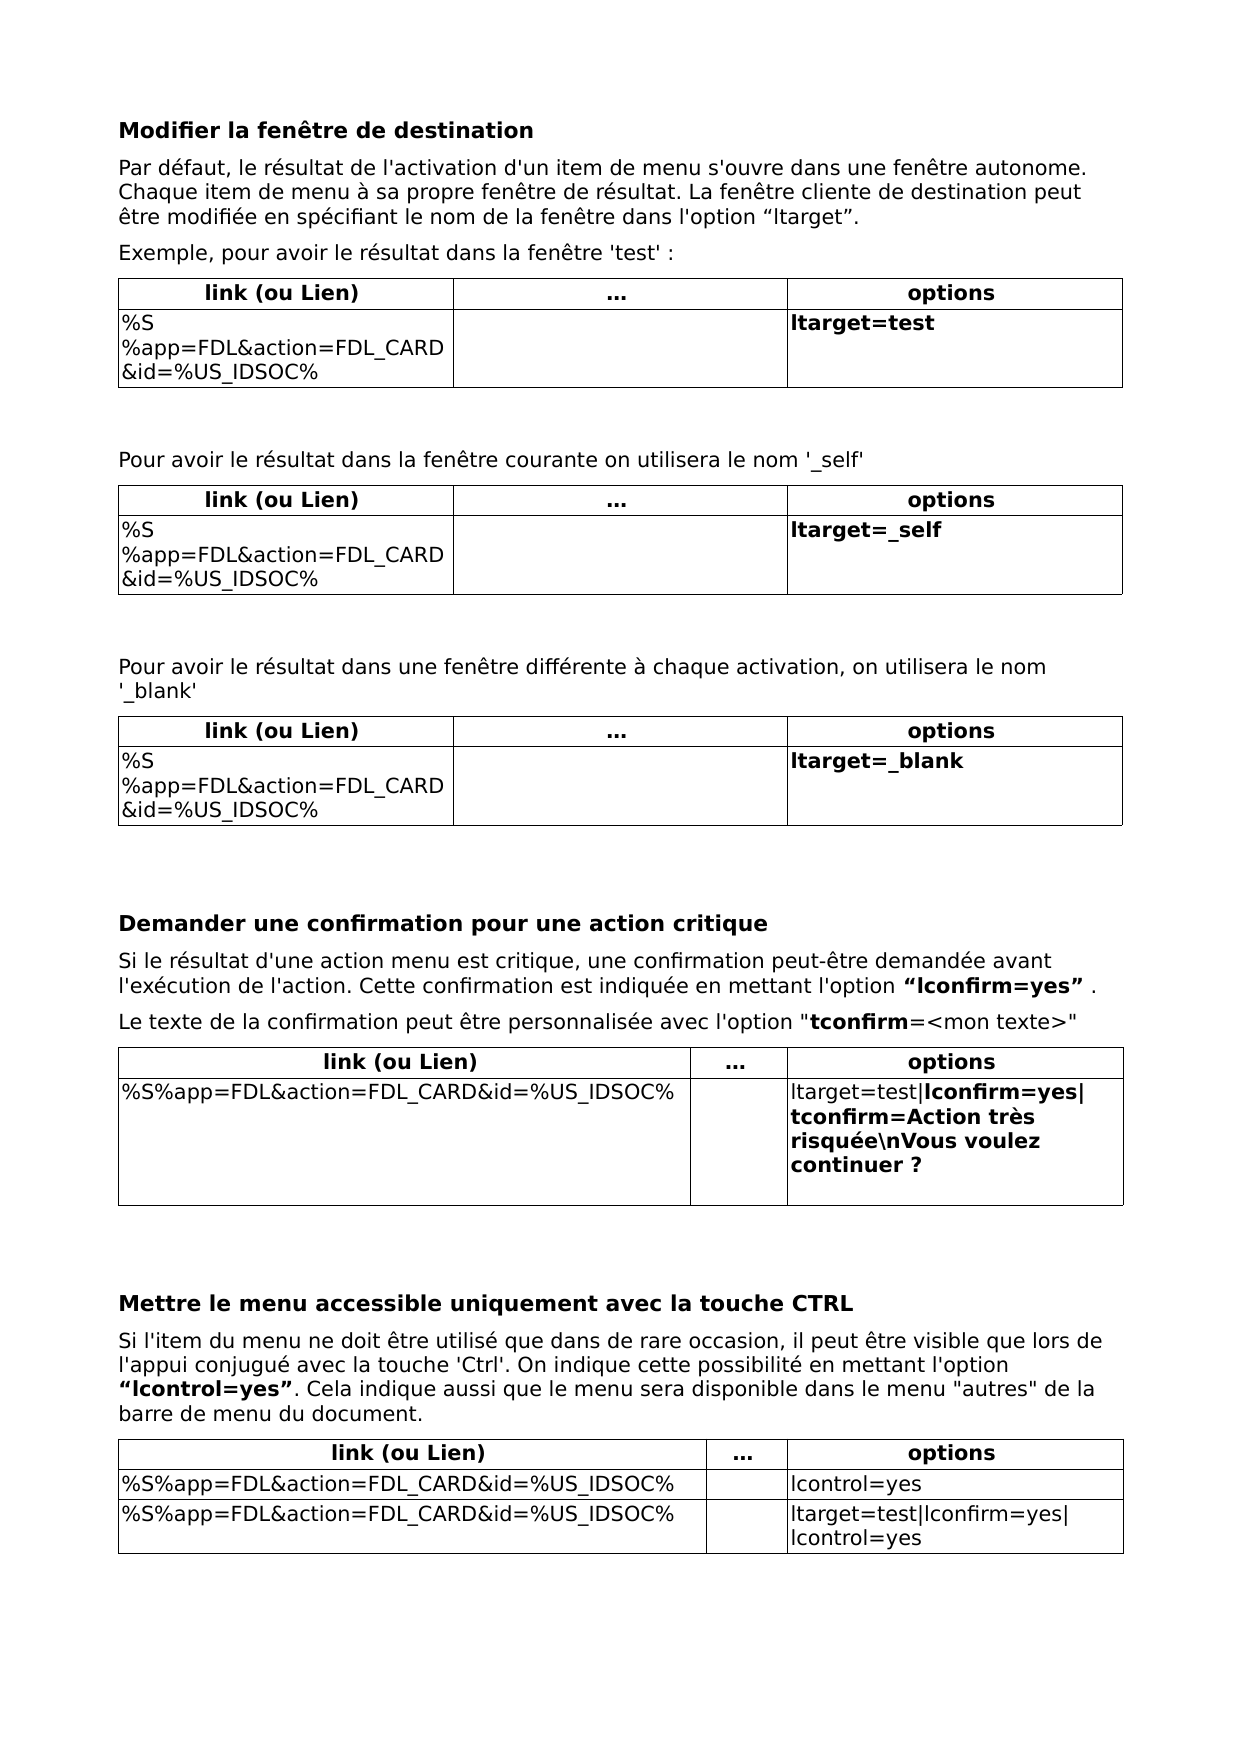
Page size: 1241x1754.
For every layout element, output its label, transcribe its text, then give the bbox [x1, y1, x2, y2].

text Le texte de la confirmation peut être personnalisée avec l'option "tconfirm=<mon texte>" [118, 1010, 1122, 1035]
subtitle Demander une confirmation pour une action critique [118, 911, 1122, 937]
table_header … [454, 279, 787, 308]
table_header options [788, 279, 1122, 308]
table_header link (ou Lien) [119, 1440, 706, 1469]
table_header … [454, 486, 787, 515]
text Exemple, pour avoir le résultat dans la fenêtre 'test' : [118, 241, 1122, 266]
table_cell %S%app=FDL&action=FDL_CARD&id=%US_IDSOC% [119, 516, 453, 594]
subtitle Modifier la fenêtre de destination [118, 118, 1122, 144]
table_cell [707, 1500, 787, 1553]
text Par défaut, le résultat de l'activation d'un item de menu s'ouvre dans une fenêtre autonome. Chaque item de menu à sa propre fenêtre de résultat. La fenêtre cliente de destination peut être modifiée en spécifiant le nom de la fenêtre dans l'option “ltarget”. [118, 156, 1122, 229]
table_cell %S%app=FDL&action=FDL_CARD&id=%US_IDSOC% [119, 747, 453, 825]
table_cell %S%app=FDL&action=FDL_CARD&id=%US_IDSOC% [119, 1079, 690, 1205]
table_cell [454, 310, 787, 387]
table_cell %S%app=FDL&action=FDL_CARD&id=%US_IDSOC% [119, 1470, 706, 1499]
table_header … [707, 1440, 787, 1469]
table_cell %S%app=FDL&action=FDL_CARD&id=%US_IDSOC% [119, 1500, 706, 1553]
table_cell ltarget=_blank [788, 747, 1122, 825]
table_header options [788, 717, 1122, 746]
table_cell ltarget=test|lconfirm=yes|lcontrol=yes [788, 1500, 1123, 1553]
table_header options [788, 486, 1122, 515]
text Pour avoir le résultat dans la fenêtre courante on utilisera le nom '_self' [118, 448, 1122, 473]
table_header options [788, 1048, 1123, 1077]
table_cell [707, 1470, 787, 1499]
text Pour avoir le résultat dans une fenêtre différente à chaque activation, on utilisera le nom '_blank' [118, 655, 1122, 704]
table_cell ltarget=test [788, 310, 1122, 387]
table_cell %S%app=FDL&action=FDL_CARD&id=%US_IDSOC% [119, 310, 453, 387]
text Si l'item du menu ne doit être utilisé que dans de rare occasion, il peut être visible que lors de l'appui conjugué avec la touche 'Ctrl'. On indique cette possibilité en mettant l'option “lcontrol=yes”. Cela indique aussi que le menu sera disponible dans le menu "autres" de la barre de menu du document. [118, 1329, 1122, 1426]
table_cell ltarget=_self [788, 516, 1122, 594]
table_header link (ou Lien) [119, 279, 453, 308]
subtitle Mettre le menu accessible uniquement avec la touche CTRL [118, 1291, 1122, 1316]
table_header … [454, 717, 787, 746]
table_cell lcontrol=yes [788, 1470, 1123, 1499]
text Si le résultat d'une action menu est critique, une confirmation peut-être demandée avant l'exécution de l'action. Cette confirmation est indiquée en mettant l'option “lconfirm=yes” . [118, 949, 1122, 998]
table_cell ltarget=test|lconfirm=yes|tconfirm=Action très risquée\nVous voulez continuer ? [788, 1079, 1123, 1205]
table_cell [454, 516, 787, 594]
table_cell [454, 747, 787, 825]
table_header link (ou Lien) [119, 717, 453, 746]
table_cell [691, 1079, 787, 1205]
table_header link (ou Lien) [119, 486, 453, 515]
table_header … [691, 1048, 787, 1077]
table_header link (ou Lien) [119, 1048, 690, 1077]
table_header options [788, 1440, 1123, 1469]
